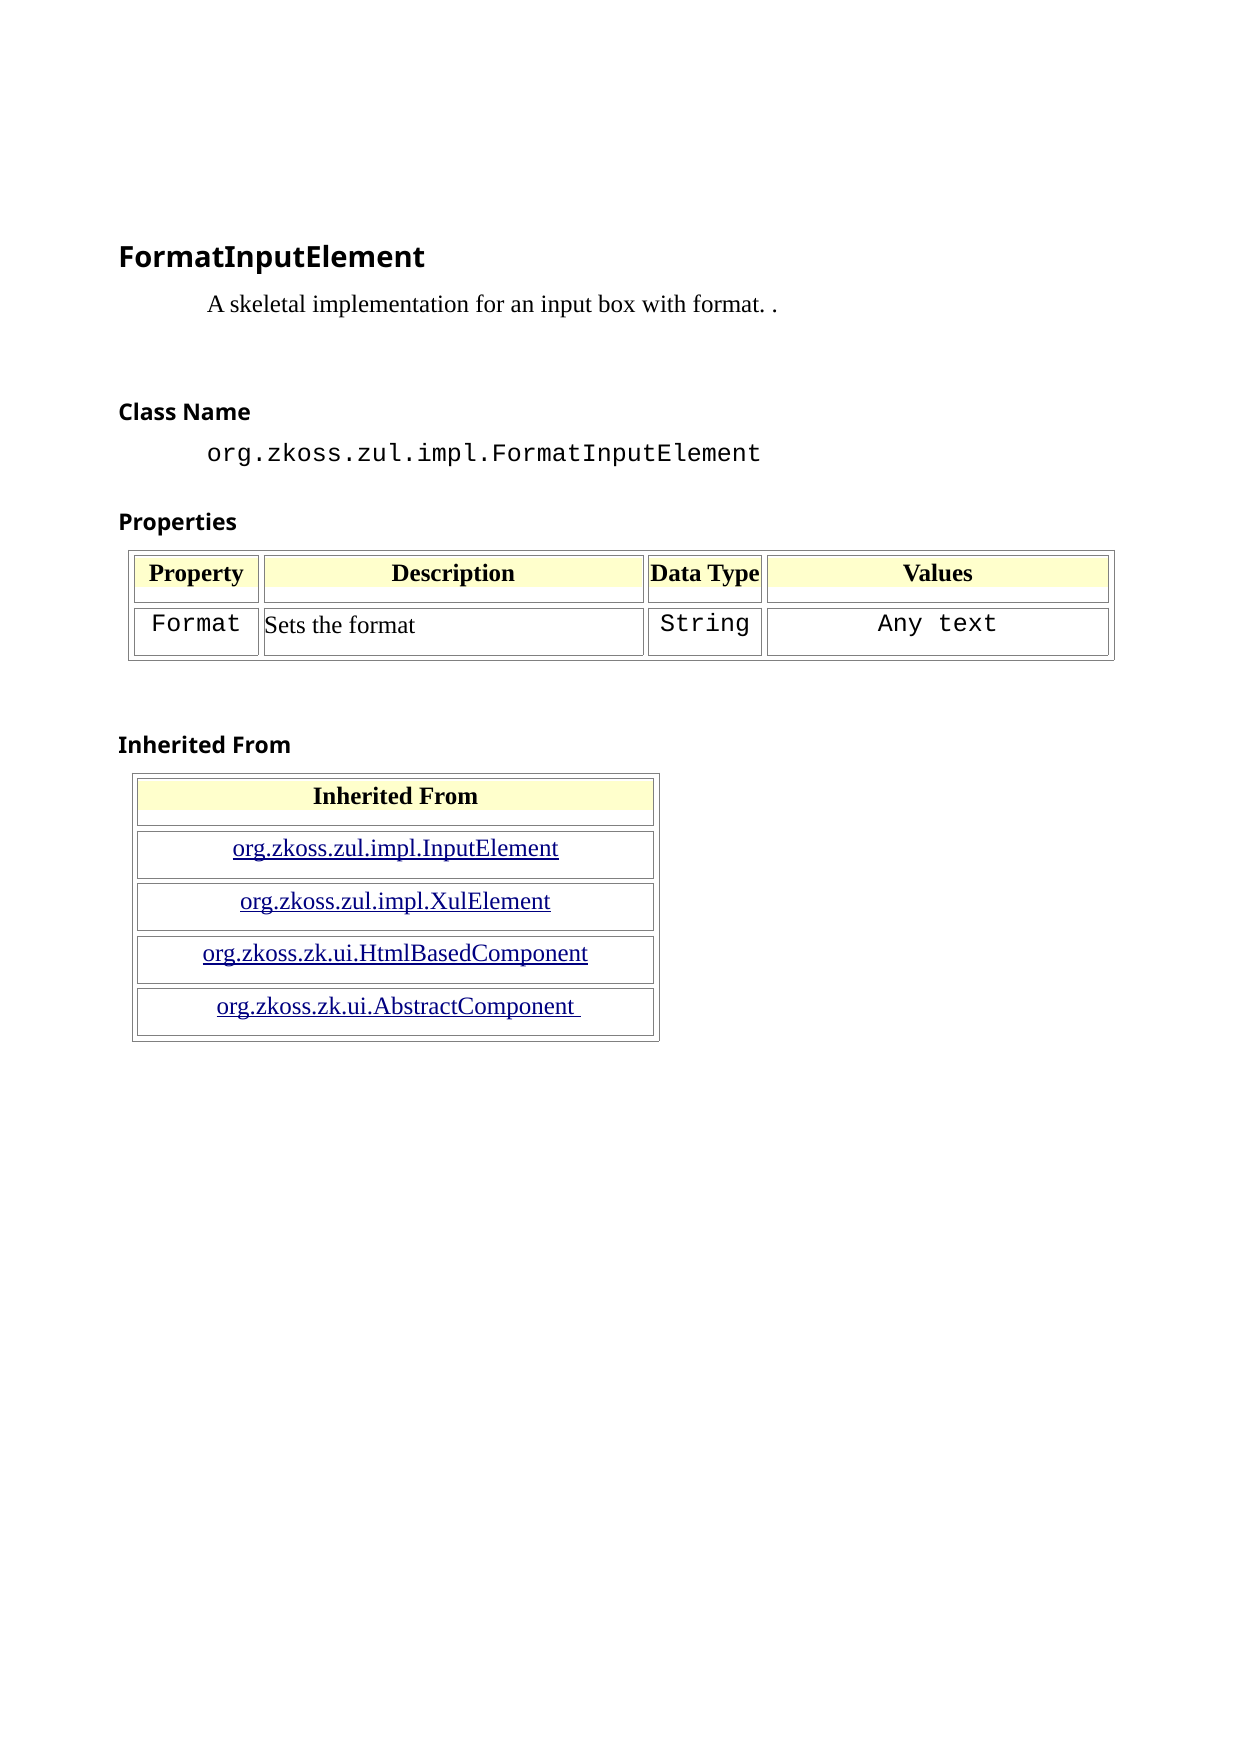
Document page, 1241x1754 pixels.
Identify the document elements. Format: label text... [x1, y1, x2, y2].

table_header Description [261, 551, 645, 602]
table_header Values [764, 551, 1111, 602]
subtitle Class Name [118, 396, 1122, 428]
table_cell org.zkoss.zk.ui.AbstractComponent [134, 983, 656, 1035]
text Inherited From [118, 729, 1122, 760]
text A skeletal implementation for an input box with format. . [207, 289, 1122, 318]
table_cell org.zkoss.zk.ui.HtmlBasedComponent [134, 930, 656, 983]
subtitle Properties [118, 506, 1122, 537]
table_cell org.zkoss.zul.impl.XulElement [134, 878, 656, 930]
table_cell String [645, 602, 764, 655]
table_cell Format [131, 602, 261, 655]
table_header Data Type [645, 551, 764, 602]
subtitle FormatInputElement [118, 237, 1122, 276]
table_cell Any text [764, 602, 1111, 655]
table_header Property [131, 551, 261, 602]
table_header Inherited From [134, 774, 656, 825]
table_cell Sets the format [261, 602, 645, 655]
table_cell org.zkoss.zul.impl.InputElement [134, 825, 656, 878]
text org.zkoss.zul.impl.FormatInputElement [207, 440, 1122, 468]
